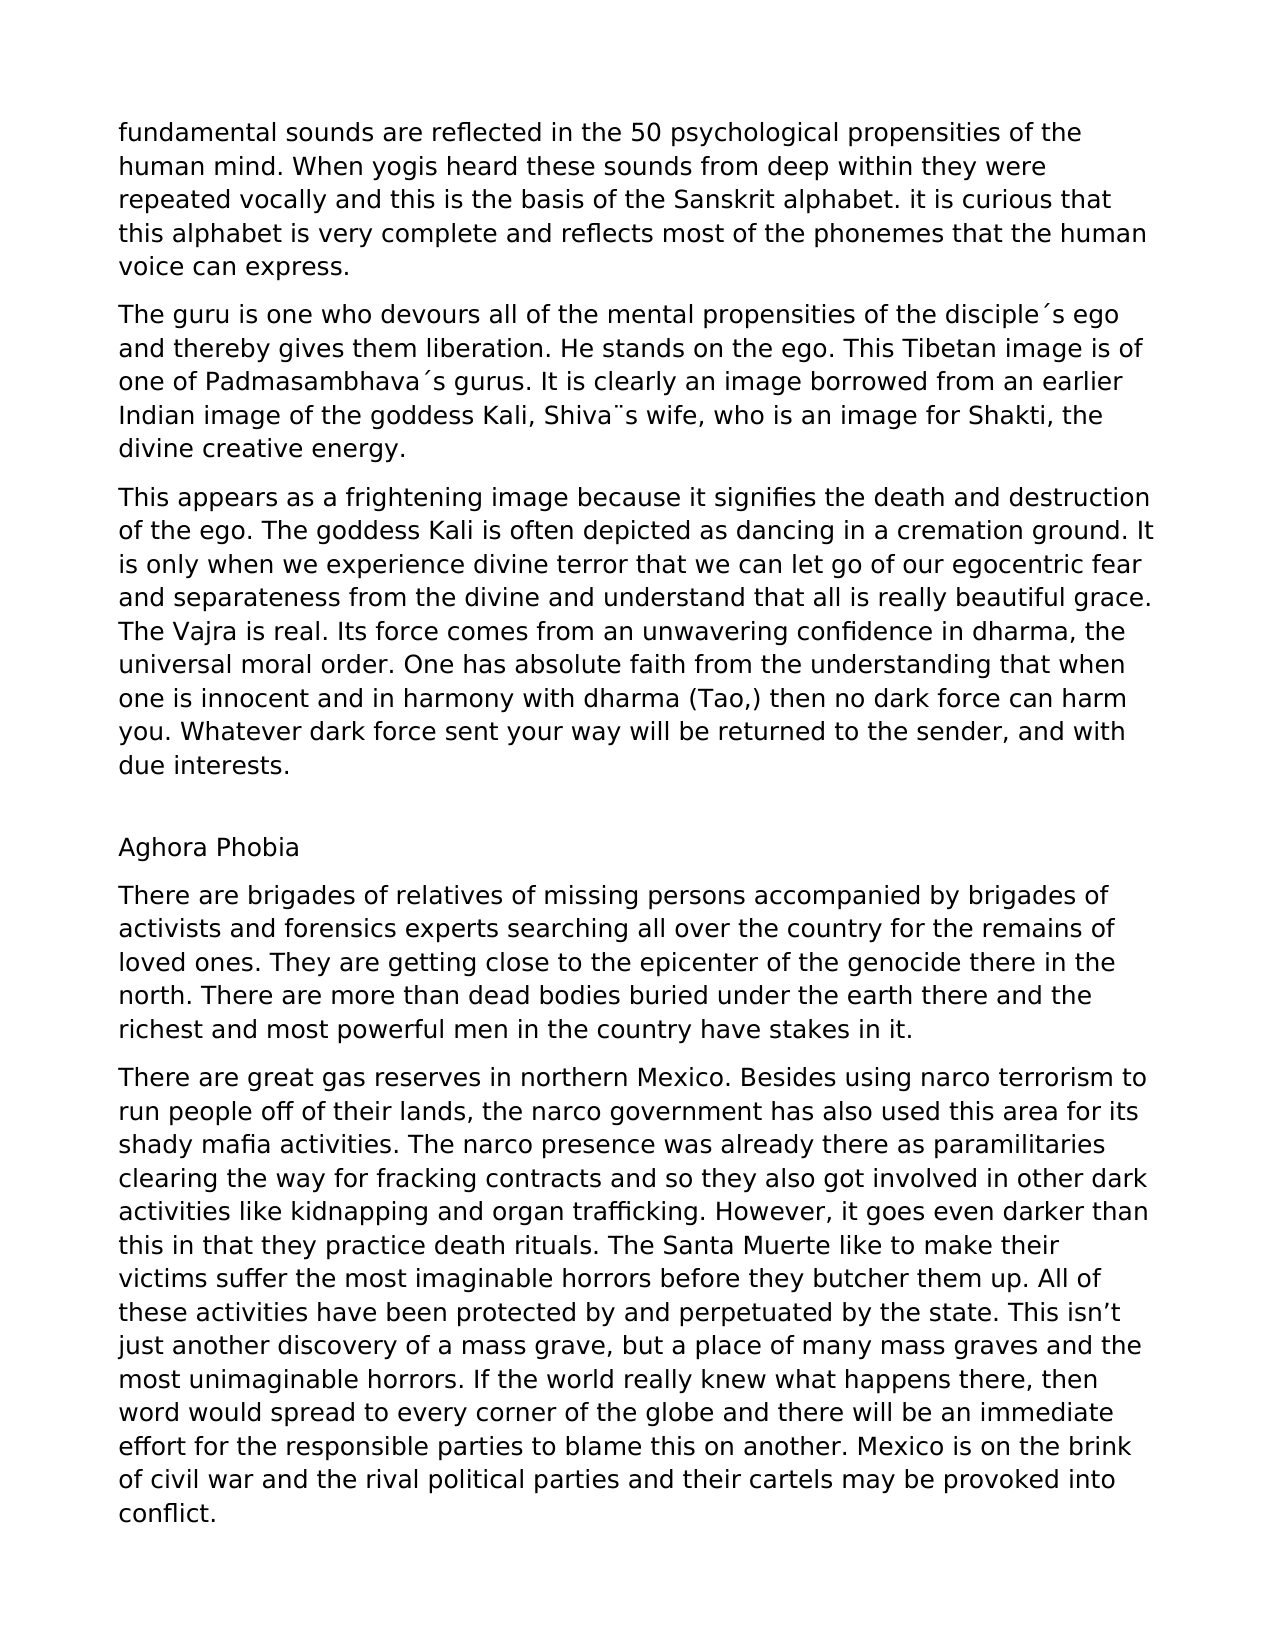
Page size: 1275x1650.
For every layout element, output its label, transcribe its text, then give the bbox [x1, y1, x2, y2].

text The guru is one who devours all of the mental propensities of the disciple´s ego and thereby gives them liberation. He stands on the ego. This Tibetan image is of one of Padmasambhava´s gurus. It is clearly an image borrowed from an earlier Indian image of the goddess Kali, Shiva¨s wife, who is an image for Shakti, the divine creative energy. [118, 300, 1157, 464]
text Aghora Phobia [118, 799, 1157, 862]
text This appears as a frightening image because it signifies the death and destruction of the ego. The goddess Kali is often depicted as dancing in a cremation ground. It is only when we experience divine terror that we can let go of our egocentric fear and separateness from the divine and understand that all is really beautiful grace. The Vajra is real. Its force comes from an unwavering confidence in dharma, the universal moral order. One has absolute faith from the understanding that when one is innocent and in harmony with dharma (Tao,) then no dark force can harm you. Whatever dark force sent your way will be returned to the sender, and with due interests. [118, 483, 1157, 780]
text There are brigades of relatives of missing persons accompanied by brigades of activists and forensics experts searching all over the country for the remains of loved ones. They are getting close to the epicenter of the genocide there in the north. There are more than dead bodies buried under the earth there and the richest and most powerful men in the country have stakes in it. [118, 881, 1157, 1044]
text There are great gas reserves in northern Mexico. Besides using narco terrorism to run people off of their lands, the narco government has also used this area for its shady mafia activities. The narco presence was already there as paramilitaries clearing the way for fracking contracts and so they also got involved in other dark activities like kidnapping and organ trafficking. However, it goes even darker than this in that they practice death rituals. The Santa Muerte like to make their victims suffer the most imaginable horrors before they butcher them up. All of these activities have been protected by and perpetuated by the state. This isn’t just another discovery of a mass grave, but a place of many mass graves and the most unimaginable horrors. If the world really knew what happens there, then word would spread to every corner of the globe and there will be an immediate effort for the responsible parties to blame this on another. Mexico is on the brink of civil war and the rival political parties and their cartels may be provoked into conflict. [118, 1063, 1157, 1528]
text fundamental sounds are reflected in the 50 psychological propensities of the human mind. When yogis heard these sounds from deep within they were repeated vocally and this is the basis of the Sanskrit alphabet. it is curious that this alphabet is very complete and reflects most of the phonemes that the human voice can express. [118, 118, 1157, 281]
